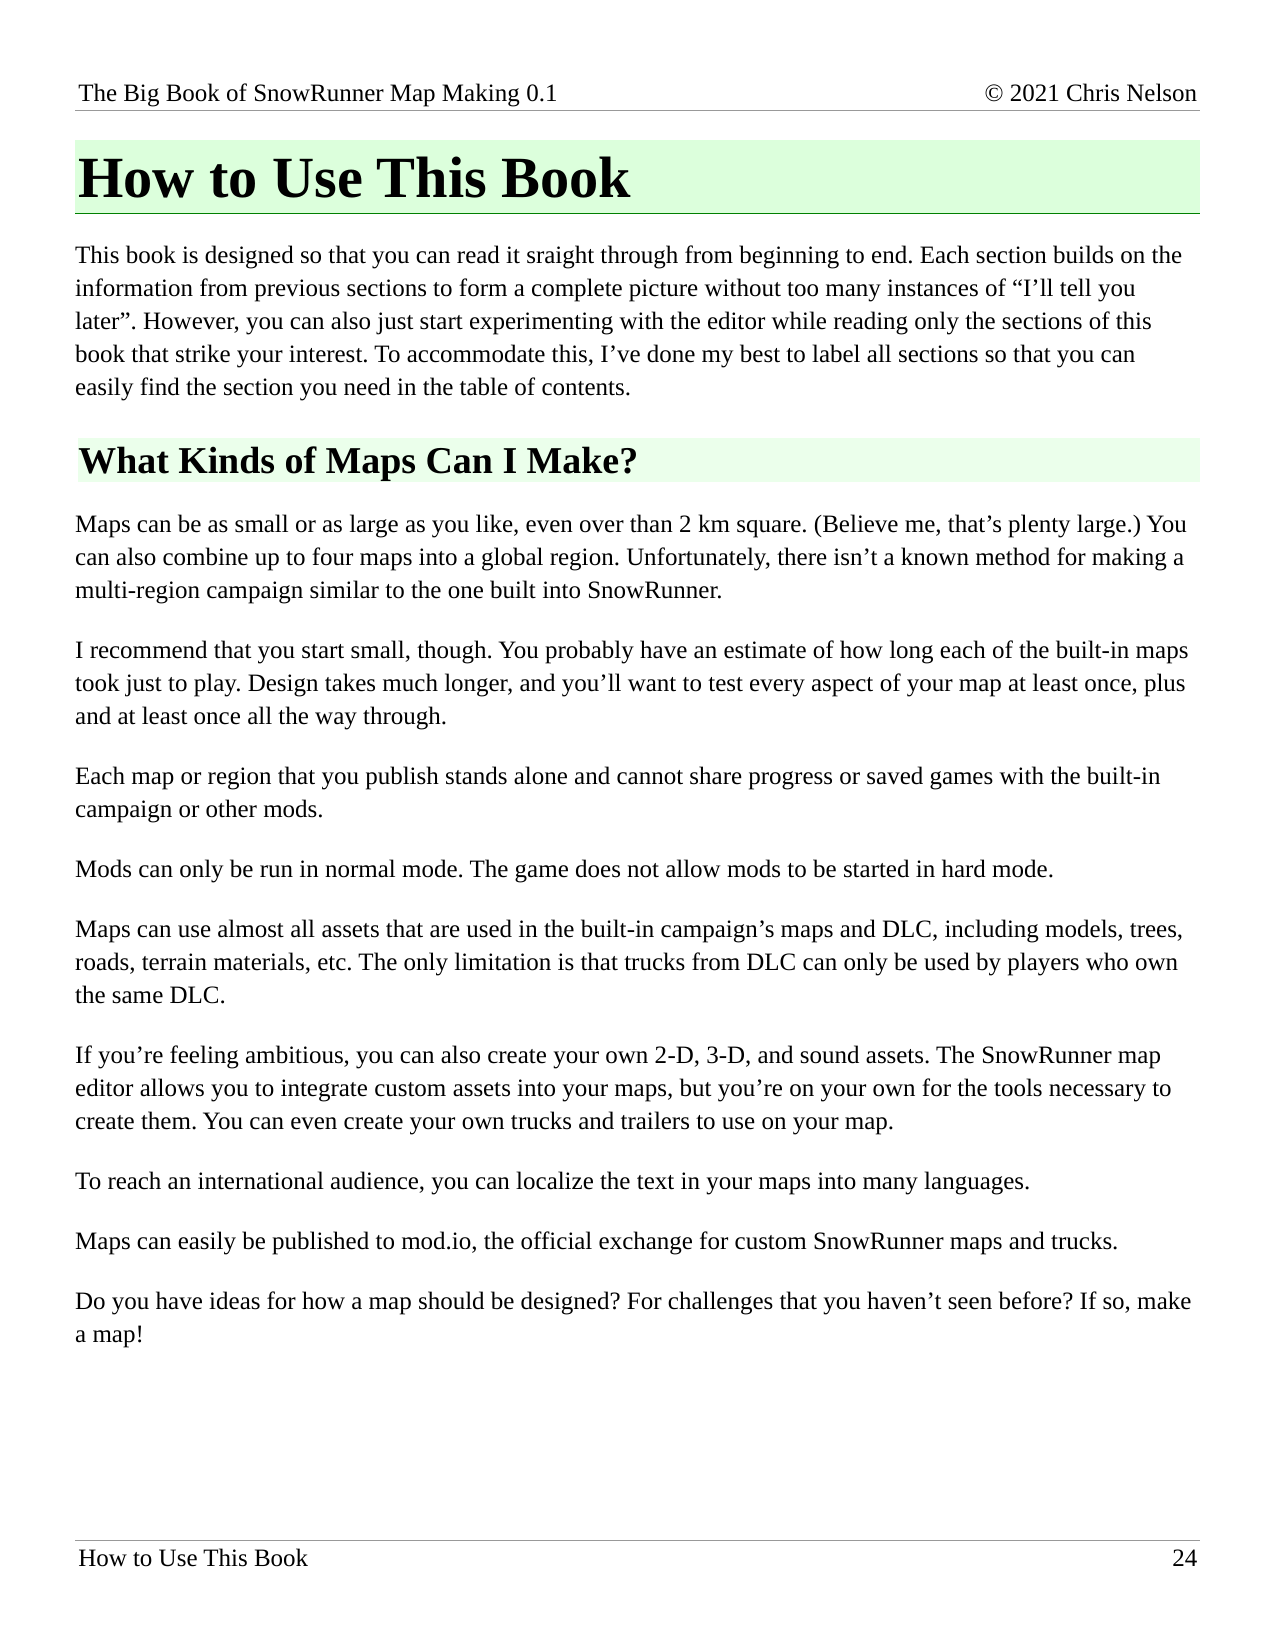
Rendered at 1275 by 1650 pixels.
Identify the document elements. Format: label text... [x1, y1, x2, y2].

text To reach an international audience, you can localize the text in your maps into many languages. [75, 1166, 1200, 1195]
text This book is designed so that you can read it sraight through from beginning to end. Each section builds on the information from previous sections to form a complete picture without too many instances of “I’ll tell you later”. However, you can also just start experimenting with the editor while reading only the sections of this book that strike your interest. To accommodate this, I’ve done my best to label all sections so that you can easily find the section you need in the table of contents. [75, 240, 1200, 401]
text Maps can easily be published to mod.io, the official exchange for custom SnowRunner maps and trucks. [75, 1226, 1200, 1255]
text Mods can only be run in normal mode. The game does not allow mods to be started in hard mode. [75, 854, 1200, 883]
text Each map or region that you publish stands alone and cannot share progress or saved games with the built-in campaign or other mods. [75, 761, 1200, 823]
text I recommend that you start small, though. You probably have an estimate of how long each of the built-in maps took just to play. Design takes much longer, and you’ll want to test every aspect of your map at least once, plus and at least once all the way through. [75, 635, 1200, 730]
subtitle What Kinds of Maps Can I Make? [78, 438, 1200, 482]
text Do you have ideas for how a map should be designed? For challenges that you haven’t seen before? If so, make a map! [75, 1286, 1200, 1348]
text If you’re feeling ambitious, you can also create your own 2‑D, 3‑D, and sound assets. The SnowRunner map editor allows you to integrate custom assets into your maps, but you’re on your own for the tools necessary to create them. You can even create your own trucks and trailers to use on your map. [75, 1040, 1200, 1135]
text Maps can use almost all assets that are used in the built-in campaign’s maps and DLC, including models, trees, roads, terrain materials, etc. The only limitation is that trucks from DLC can only be used by players who own the same DLC. [75, 914, 1200, 1009]
text Maps can be as small or as large as you like, even over than 2 km square. (Believe me, that’s plenty large.) You can also combine up to four maps into a global region. Unfortunately, there isn’t a known method for making a multi-region campaign similar to the one built into SnowRunner. [75, 509, 1200, 604]
subtitle How to Use This Book [75, 140, 1200, 213]
